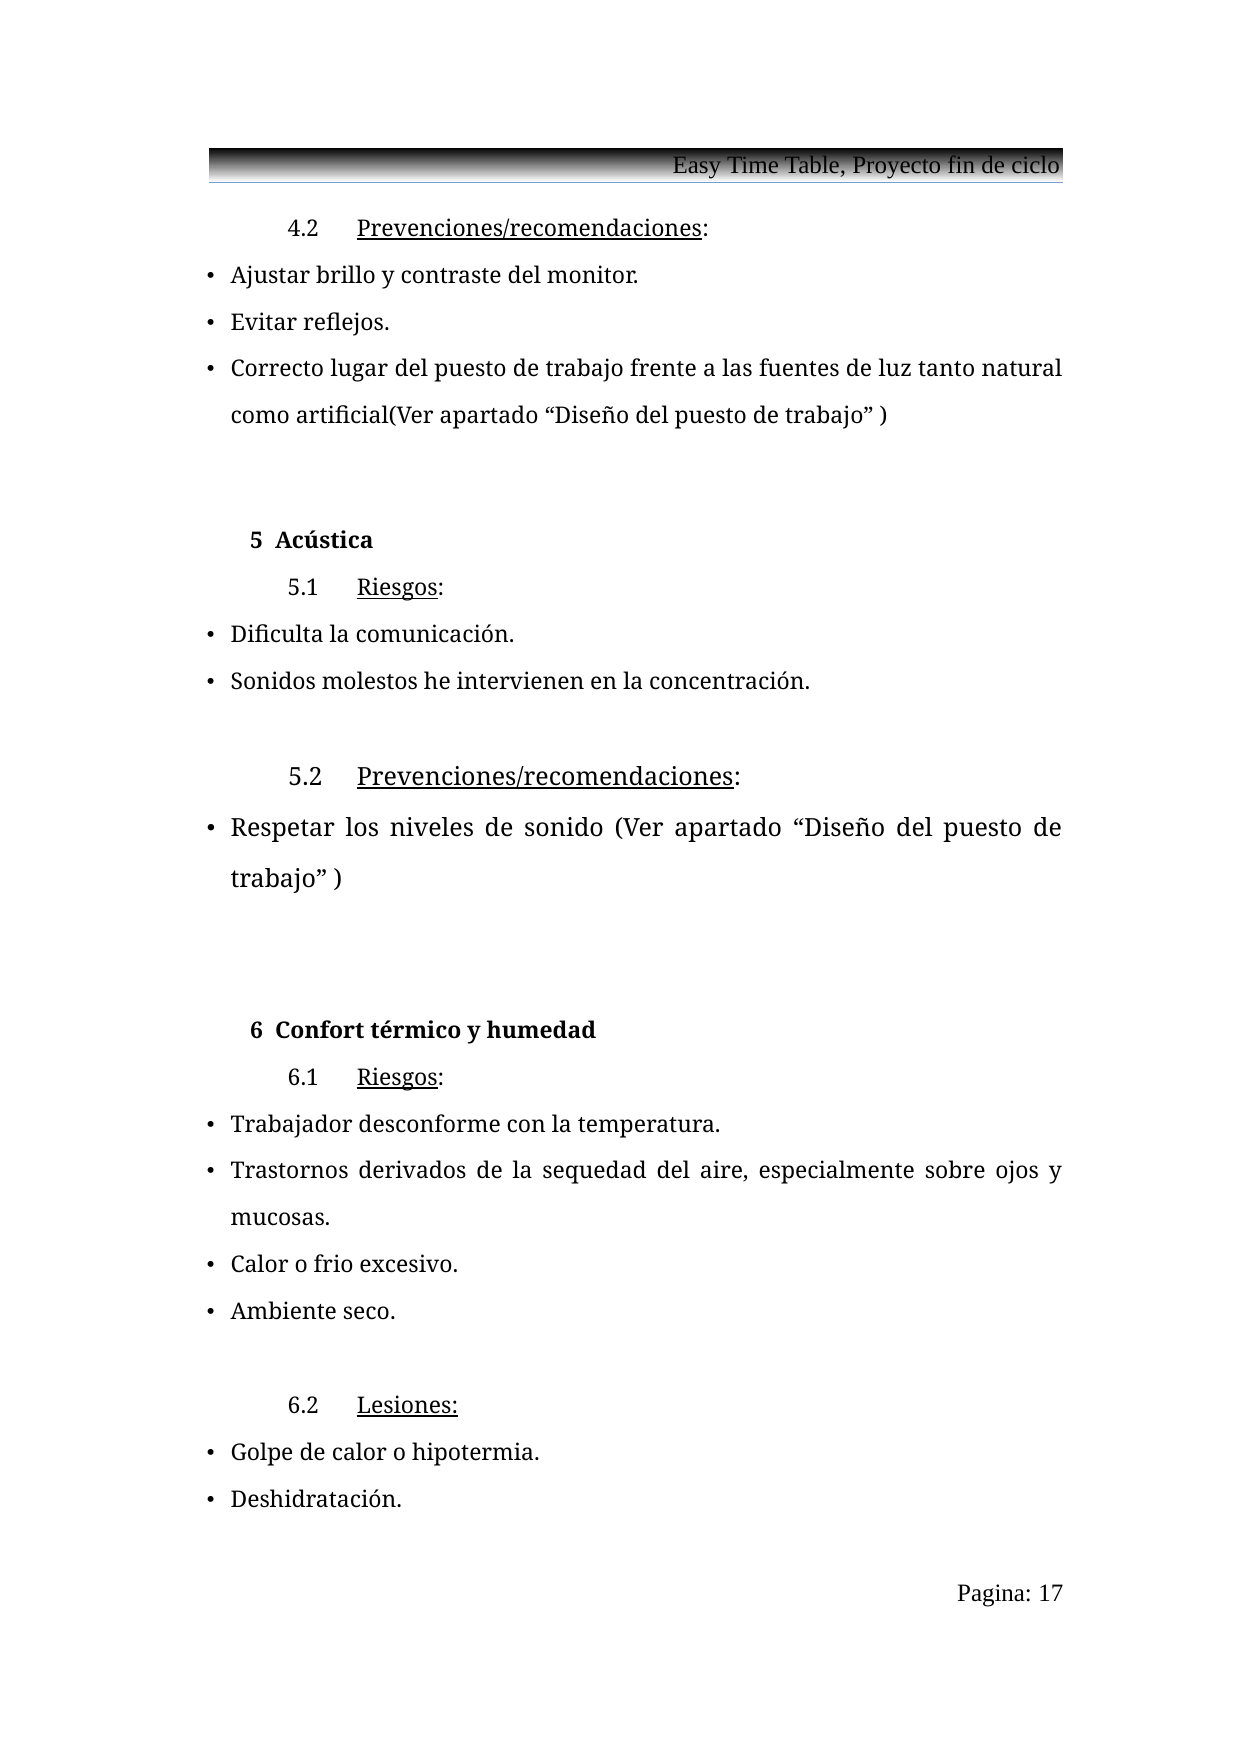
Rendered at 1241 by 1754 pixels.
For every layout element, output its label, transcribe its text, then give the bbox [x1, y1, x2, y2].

list Ambiente seco. [207, 1295, 1063, 1326]
list Correcto lugar del puesto de trabajo frente a las fuentes de luz tanto natural como artificial(Ver apartado “Diseño del puesto de trabajo” ) [207, 352, 1063, 431]
list Acústica [244, 524, 1063, 556]
list Calor o frio excesivo. [207, 1248, 1063, 1279]
list Sonidos molestos he intervienen en la concentración. [207, 665, 1063, 696]
list Respetar los niveles de sonido (Ver apartado “Diseño del puesto de trabajo” ) [207, 810, 1063, 895]
list Deshidratación. [207, 1483, 1063, 1514]
list Ajustar brillo y contraste del monitor. [207, 259, 1063, 290]
list Riesgos: [282, 1061, 1063, 1092]
list Golpe de calor o hipotermia. [207, 1436, 1063, 1467]
list Lesiones: [282, 1389, 1063, 1420]
list Prevenciones/recomendaciones: [282, 759, 1063, 793]
list Dificulta la comunicación. [207, 618, 1063, 649]
list Prevenciones/recomendaciones: [282, 212, 1063, 243]
list Trabajador desconforme con la temperatura. [207, 1108, 1063, 1139]
list Riesgos: [282, 571, 1063, 602]
list Confort térmico y humedad [244, 1014, 1063, 1045]
list Trastornos derivados de la sequedad del aire, especialmente sobre ojos y mucosas. [207, 1154, 1063, 1233]
list Evitar reflejos. [207, 306, 1063, 337]
